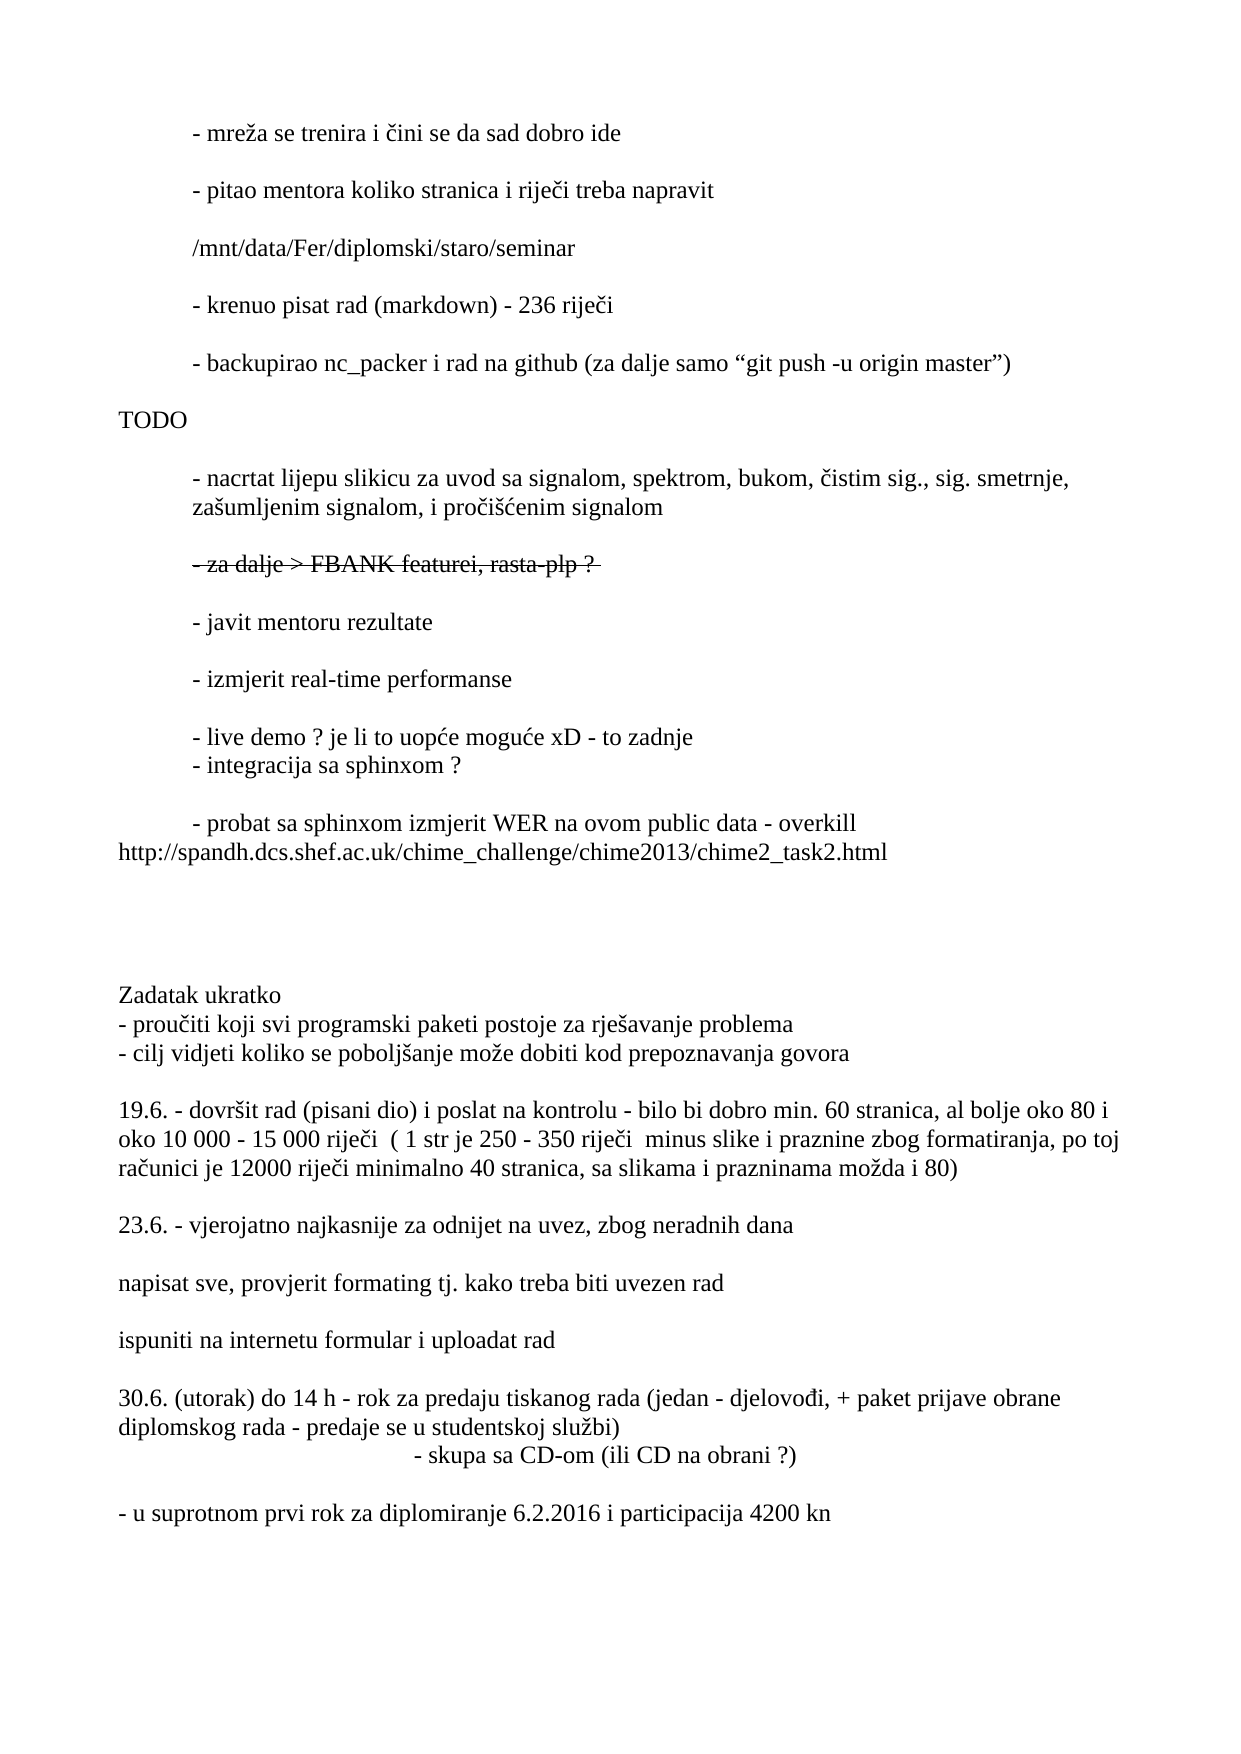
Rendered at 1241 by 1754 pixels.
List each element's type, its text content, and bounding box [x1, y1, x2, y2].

text TODO [118, 406, 1122, 434]
text napisat sve, provjerit formating tj. kako treba biti uvezen rad [118, 1268, 1122, 1297]
text 23.6. - vjerojatno najkasnije za odnijet na uvez, zbog neradnih dana [118, 1211, 1122, 1239]
text 30.6. (utorak) do 14 h - rok za predaju tiskanog rada (jedan - djelovođi, + paket prijave obrane diplomskog rada - predaje se u studentskoj službi) [118, 1383, 1122, 1441]
text - javit mentoru rezultate [118, 607, 1122, 636]
text - probat sa sphinxom izmjerit WER na ovom public data - overkill http://spandh.dcs.shef.ac.uk/chime_challenge/chime2013/chime2_task2.html [118, 808, 1122, 866]
text - pitao mentora koliko stranica i riječi treba napravit [118, 176, 1122, 204]
text - krenuo pisat rad (markdown) - 236 riječi [118, 291, 1122, 319]
text - live demo ? je li to uopće moguće xD - to zadnje [118, 722, 1122, 751]
text - za dalje > FBANK featurei, rasta-plp ? [118, 549, 1122, 578]
text Zadatak ukratko [118, 981, 1122, 1009]
text - mreža se trenira i čini se da sad dobro ide [118, 118, 1122, 147]
text - backupirao nc_packer i rad na github (za dalje samo “git push -u origin master”) [118, 348, 1122, 377]
text - cilj vidjeti koliko se poboljšanje može dobiti kod prepoznavanja govora [118, 1038, 1122, 1067]
text 19.6. - dovršit rad (pisani dio) i poslat na kontrolu - bilo bi dobro min. 60 stranica, al bolje oko 80 i oko 10 000 - 15 000 riječi ( 1 str je 250 - 350 riječi minus slike i praznine zbog formatiranja, po toj računici je 12000 riječi minimalno 40 stranica, sa slikama i prazninama možda i 80) [118, 1096, 1122, 1182]
text - proučiti koji svi programski paketi postoje za rješavanje problema [118, 1009, 1122, 1038]
text /mnt/data/Fer/diplomski/staro/seminar [118, 233, 1122, 262]
text - u suprotnom prvi rok za diplomiranje 6.2.2016 i participacija 4200 kn [118, 1498, 1122, 1527]
text - integracija sa sphinxom ? [118, 751, 1122, 779]
text - skupa sa CD-om (ili CD na obrani ?) [118, 1441, 1122, 1469]
text - izmjerit real-time performanse [118, 664, 1122, 693]
text ispuniti na internetu formular i uploadat rad [118, 1326, 1122, 1354]
text - nacrtat lijepu slikicu za uvod sa signalom, spektrom, bukom, čistim sig., sig. smetrnje, zašumljenim signalom, i pročišćenim signalom [118, 463, 1122, 521]
